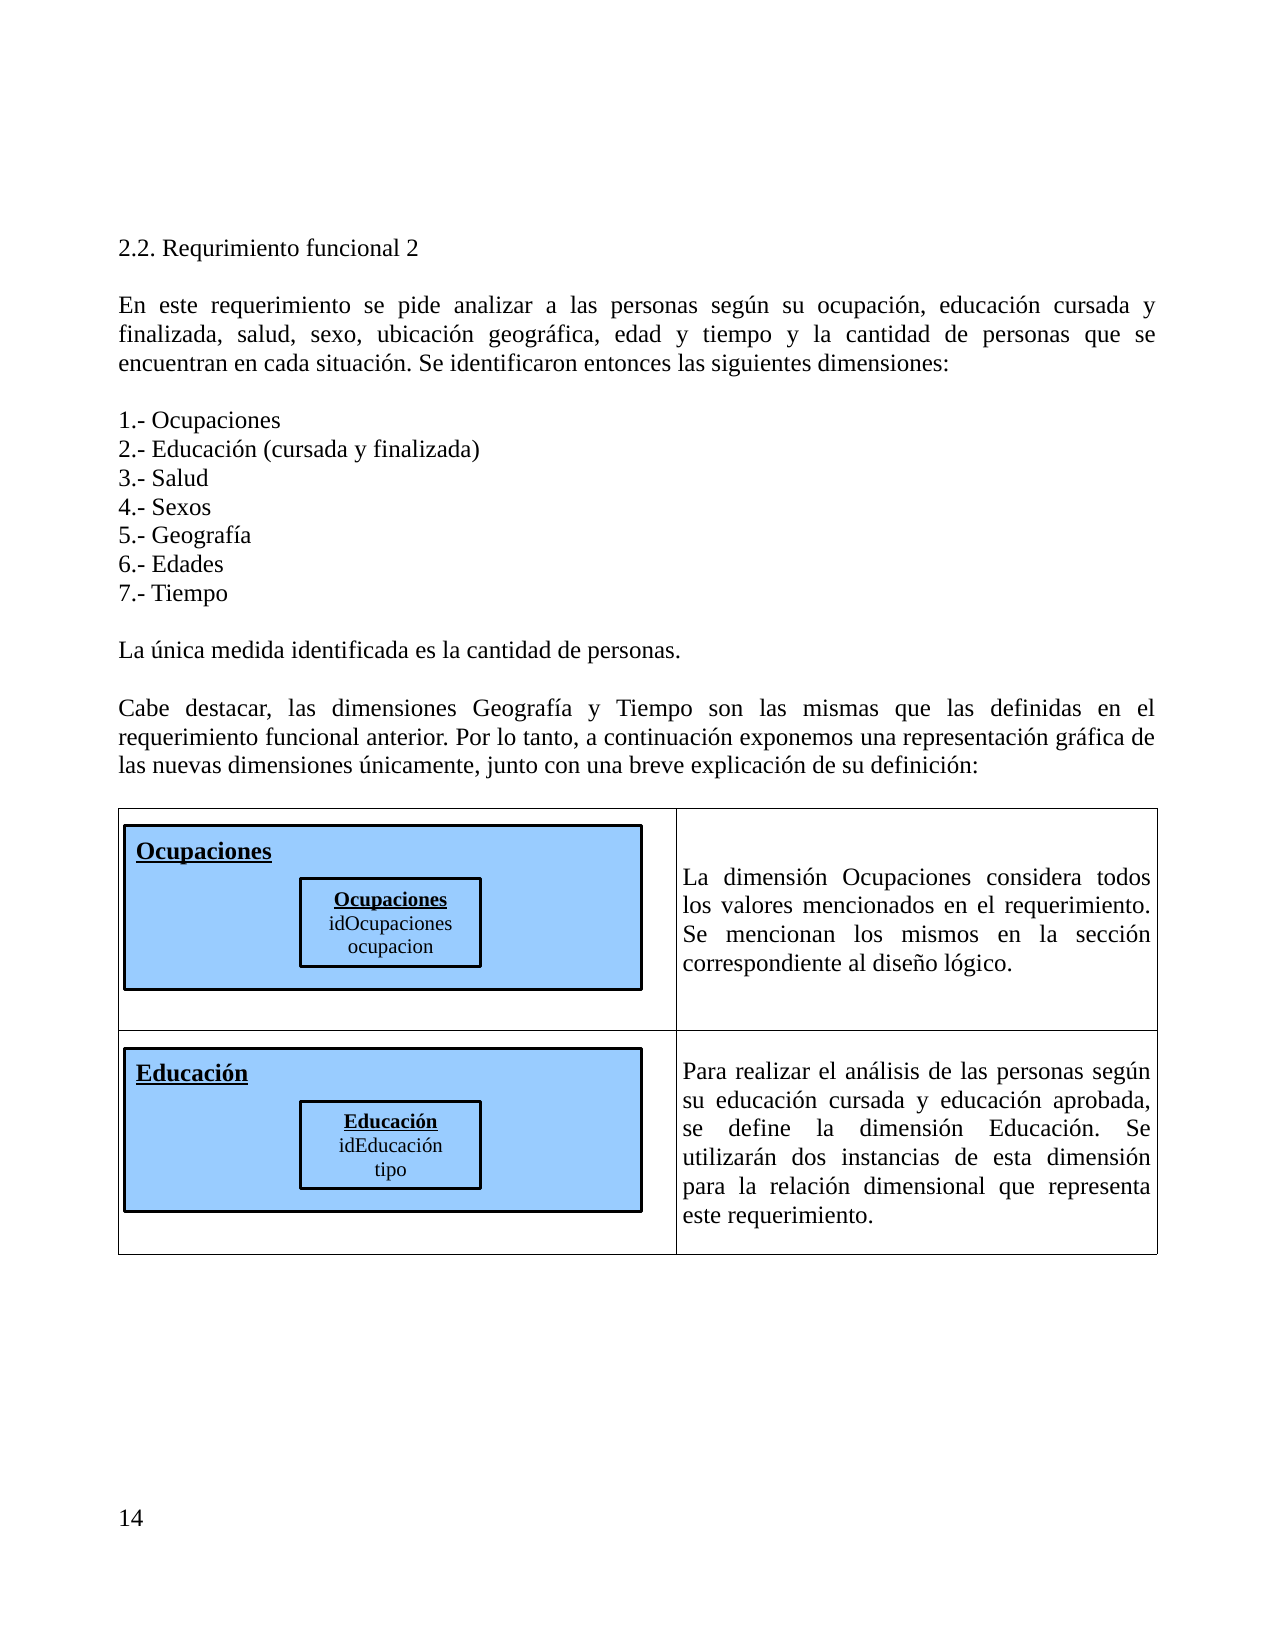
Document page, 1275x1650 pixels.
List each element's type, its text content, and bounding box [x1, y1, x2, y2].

table_header La dimensión Ocupaciones considera todos los valores mencionados en el requerimiento. Se mencionan los mismos en la sección correspondiente al diseño lógico. [677, 809, 1157, 1030]
text 2.2. Requrimiento funcional 2 [118, 233, 1157, 262]
table_cell [119, 1031, 676, 1254]
table_cell Para realizar el análisis de las personas según su educación cursada y educación aprobada, se define la dimensión Educación. Se utilizarán dos instancias de esta dimensión para la relación dimensional que representa este requerimiento. [677, 1031, 1157, 1254]
text 2.- Educación (cursada y finalizada) [118, 434, 1157, 463]
text 7.- Tiempo [118, 578, 1157, 607]
text La única medida identificada es la cantidad de personas. [118, 636, 1157, 664]
text En este requerimiento se pide analizar a las personas según su ocupación, educación cursada y finalizada, salud, sexo, ubicación geográfica, edad y tiempo y la cantidad de personas que se encuentran en cada situación. Se identificaron entonces las siguientes dimensiones: [118, 291, 1157, 377]
text 6.- Edades [118, 549, 1157, 578]
text 1.- Ocupaciones [118, 406, 1157, 434]
table_header [119, 809, 676, 1030]
text 5.- Geografía [118, 521, 1157, 549]
text Cabe destacar, las dimensiones Geografía y Tiempo son las mismas que las definidas en el requerimiento funcional anterior. Por lo tanto, a continuación exponemos una representación gráfica de las nuevas dimensiones únicamente, junto con una breve explicación de su definición: [118, 693, 1157, 779]
text 3.- Salud [118, 463, 1157, 492]
text 4.- Sexos [118, 492, 1157, 521]
